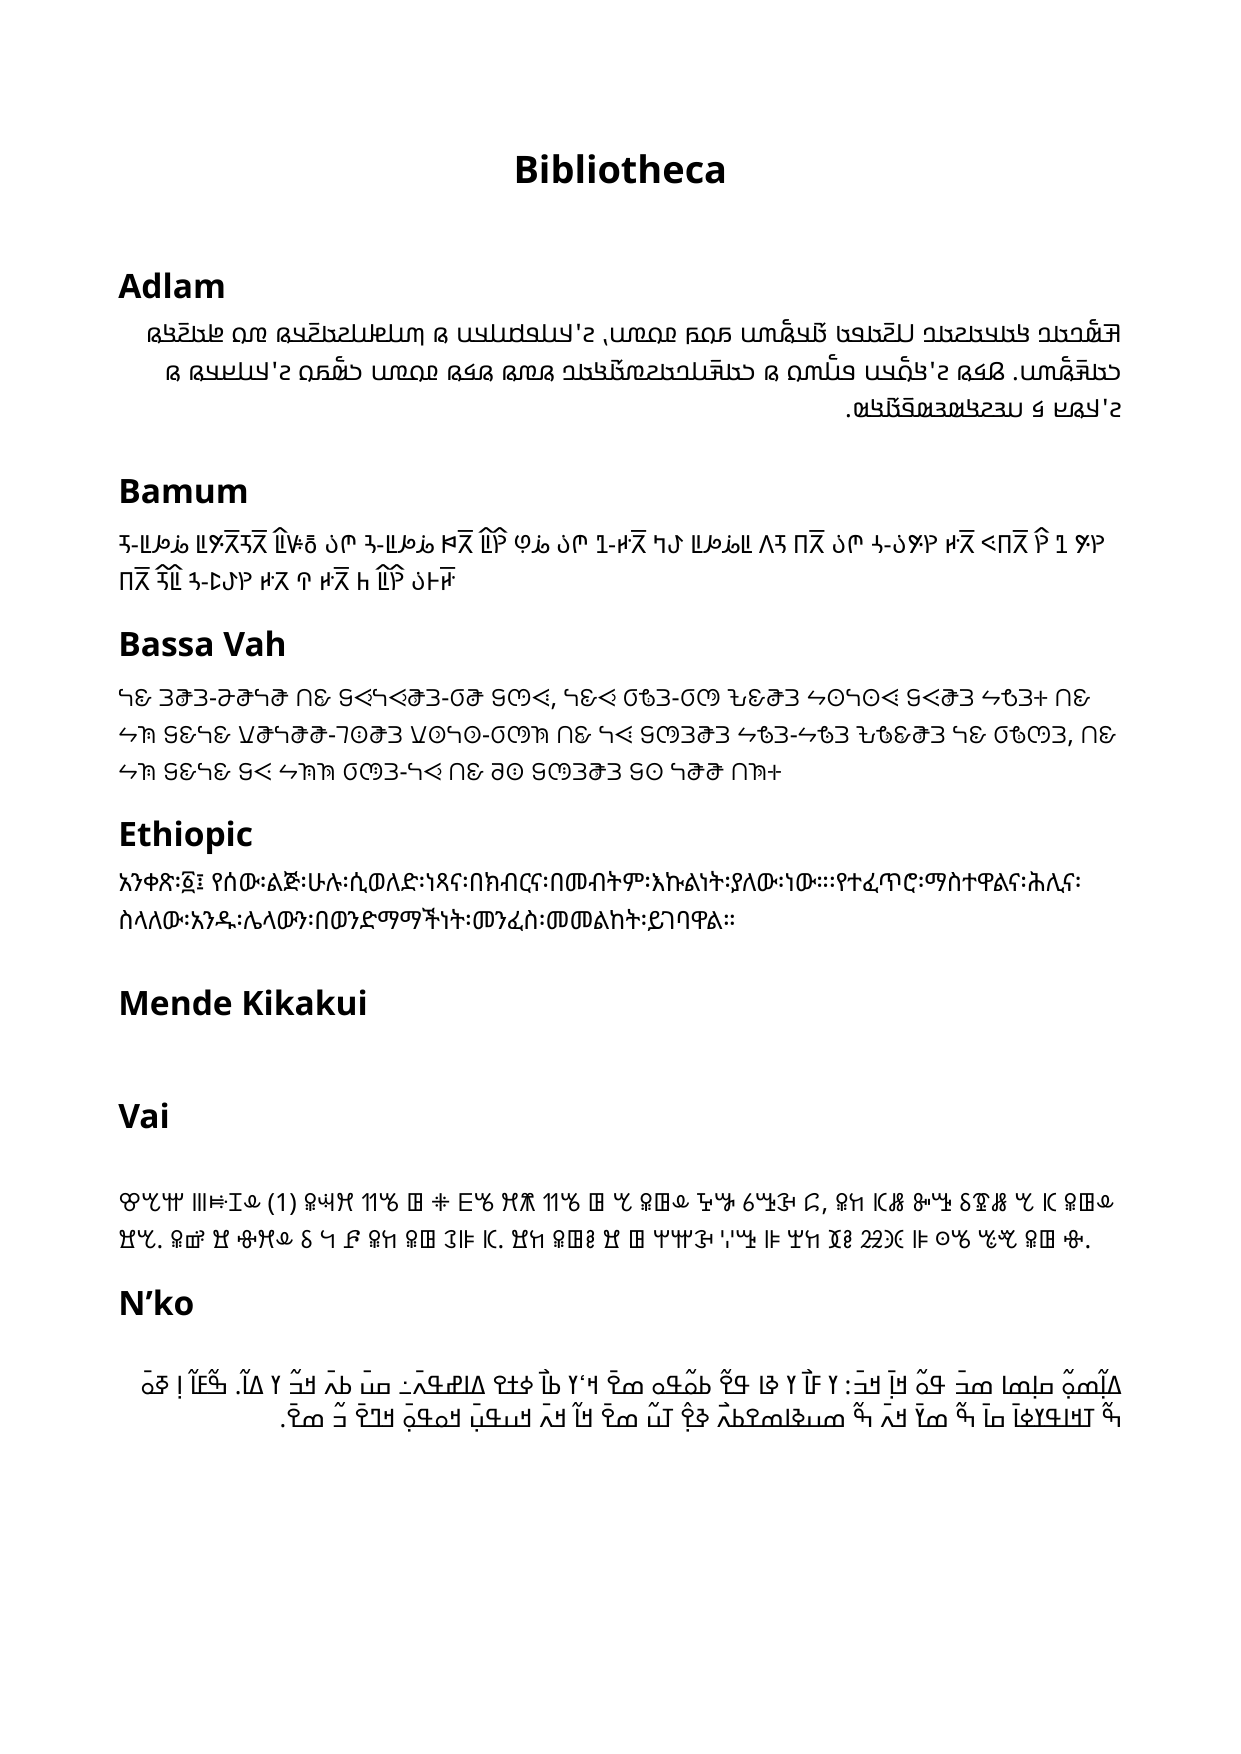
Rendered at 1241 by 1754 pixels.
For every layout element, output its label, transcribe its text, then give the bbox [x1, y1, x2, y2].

subtitle N’ko [118, 1280, 1122, 1325]
text ꛦ-ꚳꛊꚤ ꚳꚣꚧ꛱ꛦꚧ꛱ ꚳ꛰ꚴꚢ ꛲ꛗ ꛧ-ꚳꛊꚤ ꛄꚧ꛱ ꚳ꛰ꛤ꛰ ꚩꚤ ꛲ꛗ ꛨ-ꛅꚧ꛱ ꛣꚠ ꚳꛊꚤꚳ ꛎꛦ ꛛꚧ꛱ ꛲ꛗ ꛩ-꛲ꚣꛤ ꛅꚧ꛱ ꛇꛛꚧ꛱ ꛤ꛰ ꛨ ꚣꛤ ꛛꚧ꛱ ꛦ꛰ꚳ꛰ ꛪ-ꛕꚠꛤ ꛅꚧ ꛈ ꛅꚧ꛱ ꛖ ꚳ꛰ꛤ꛰ ꛲ꚱꛅ꛱ [118, 526, 1122, 600]
subtitle Bassa Vah [118, 621, 1122, 667]
subtitle Ethiopic [118, 811, 1122, 857]
subtitle Bibliotheca [118, 143, 1122, 195]
subtitle Vai [118, 1093, 1122, 1138]
subtitle Adlam [118, 262, 1122, 308]
subtitle Bamum [118, 468, 1122, 514]
text ꕢꕎꕌ ꔖꔜꕯꕊ (1) ꕉꕜꕮ ꔔꘋ ꖸ ꔰ ꗋꘋ ꕮꕨ ꔔꘋ ꖸ ꕎ ꕉꖸꕊ ꕴꖃ ꕃꔤꘂ ꗱ, ꕉꖷ ꗪꗡ ꔻꔤ ꗏꗒꗡ ꕎ ꗪ ꕉꖸꕊ ꖏꕎ. ꕉꕡ ꖏ ꗳꕮꕊ ꗏ ꕪ ꗓ ꕉꖷ ꕉꖸ ꕘꕞ ꗪ. ꖏꖷ ꕉꖸꔧ ꖏ ꖸ ꕚꕌꘂ ꗷꔤ ꕞ ꘃꖷ ꘉꔧ ꗠꖻ ꕞ ꖴꘋ ꔳꕩ ꕉꖸ ꗳ. [118, 1185, 1122, 1259]
subtitle Mende Kikakui [118, 979, 1122, 1025]
text 𖫞𖫫𖫰 𖫐𖫭𖫱𖫐-𖫗𖫭𖫰𖫞𖫭𖫰 𖫑𖫫𖫱 𖫔𖫬𖫱𖫞𖫬𖫱𖫭𖫱𖫐-𖫕𖫭𖫰 𖫔𖫪𖫰𖫬𖫲, 𖫞𖫫𖫰𖫬𖫱 𖫕𖫨𖫲𖫐-𖫕𖫪𖫱 𖫒𖫫𖫰𖫭𖫰𖫐 𖫛𖫩𖫰𖫞𖫩𖫰𖫬𖫲 𖫔𖫬𖫰𖫭𖫱𖫐 𖫛𖫨𖫐𖫵 𖫑𖫫𖫰 𖫛𖫧𖫲 𖫔𖫫𖫰𖫞𖫫𖫰 𖫠𖫭𖫱𖫞𖫭𖫱𖫭𖫲-𖫥𖫩𖫲𖫭𖫱𖫐 𖫠𖫩𖫱𖫞𖫩𖫱-𖫕𖫪𖫱𖫧𖫱 𖫑𖫫𖫱 𖫞𖫬𖫲 𖫔𖫪𖫱𖫐𖫭𖫲𖫐 𖫛𖫨𖫰𖫐-𖫛𖫨𖫰𖫐 𖫒𖫨𖫱𖫫𖫱𖫭𖫱𖫐 𖫞𖫫𖫰 𖫕𖫨𖫲𖫪𖫰𖫐, 𖫑𖫫𖫰 𖫛𖫧𖫲 𖫔𖫫𖫰𖫞𖫫𖫰 𖫔𖫬𖫰 𖫛𖫧𖫲𖫧𖫱 𖫕𖫪𖫲𖫐-𖫞𖫬𖫱 𖫑𖫫𖫰 𖫝𖫩𖫲 𖫔𖫪𖫲𖫐𖫭𖫱𖫐 𖫔𖫩𖫰 𖫞𖫭𖫰𖫭𖫰 𖫑𖫧𖫱𖫵 [118, 679, 1122, 790]
text 𞤑𞤵𞥅𞤤𞤢𞤤 𞤺𞤢𞤣𞤢𞤲𞤢𞤤 𞤋𞤲𞥆𞤢𞤥𞤢 𞤢𞥄𞤣𞤫𞥅𞤶𞤭 𞤬𞤮𞤬 𞤨𞤮𞤼𞤭⹁ 𞤲'𞤣𞤭𞤥𞤯𞤭𞤣𞤭 𞤫 𞤶𞤭𞤦𞤭𞤲𞤢𞤲𞥆𞤣𞤫 𞤼𞤮 𞤦𞤢𞤲𞥆𞤺𞤫 𞤸𞤢𞤳𞥆𞤫𞥅𞤶𞤭. 𞤉𞤩𞤫 𞤲'𞤺𞤮𞥅𞤣𞤭 𞤥𞤭𞥅𞤶𞤮 𞤫 𞤸𞤢𞤳𞥆𞤭𞤤𞤢𞤲𞤼𞤢𞥄𞤺𞤢𞤤 𞤫𞤼𞤫 𞤫𞤩𞤫 𞤨𞤮𞤼𞤭 𞤸𞤵𞥅𞤬𞤮 𞤲'𞤣𞤭𞤪𞤣𞤫 𞤫 𞤲'𞤣𞤫𞤪 𞤩 𞤭𞤴𞤲𞤺𞤵𞤴𞤵𞤥𞥆𞤢𞥄𞤺𞤵. [118, 320, 1122, 428]
text ߡߊ߲߬ߘߋ߲߬ ߛߊ߲ߘߊ ߘߏ߫ ߟߋ߬ ߞߊ߲߫ ߞߏ߫: ߌ ߓߊ߯ ߌ ߢߊ ߟߐ߬ ߕߋ߬ߟߋ ߘߐ߫ ߞߵߌ ߕߊ߯ ߦߙߐ ߡߊߝߟߍ߫߸ ߛߎ߫ ߕߍ߫ ߞߏ߬ ߌ ߡߊ߬. ߒ߬ߓߊ߬ ߊ߲ ߧߋ߫ ߒ߬ ߠߞߊߟߌߦߊ߫ ߛߊ߫ ߒ߬ ߘߌ߫ ߞߍ߫ ߒ߬ ߘߎߢߊߘߐߕߍ߯ ߢߐ߲߮ ߠߎ߬ ߘߐ߫ ߞߊ߬ ߞߍ߫ ߞߎߟߎ߲߫ ߞߋߟߋ߲߫ ߞߣߐ߫ ߏ߬ ߘߐ߫. [118, 1372, 1122, 1437]
text አንቀጽ፡፩፤ የሰው፡ልጅ፡ሁሉ፡ሲወለድ፡ነጻና፡በክብርና፡በመብትም፡እኩልነት፡ያለው፡ነው።፡የተፈጥሮ፡ማስተዋልና፡ሕሊና፡ስላለው፡አንዱ፡ሌላውን፡በወንድማማችነት፡መንፈስ፡መመልከት፡ይገባዋል። [118, 869, 1122, 939]
